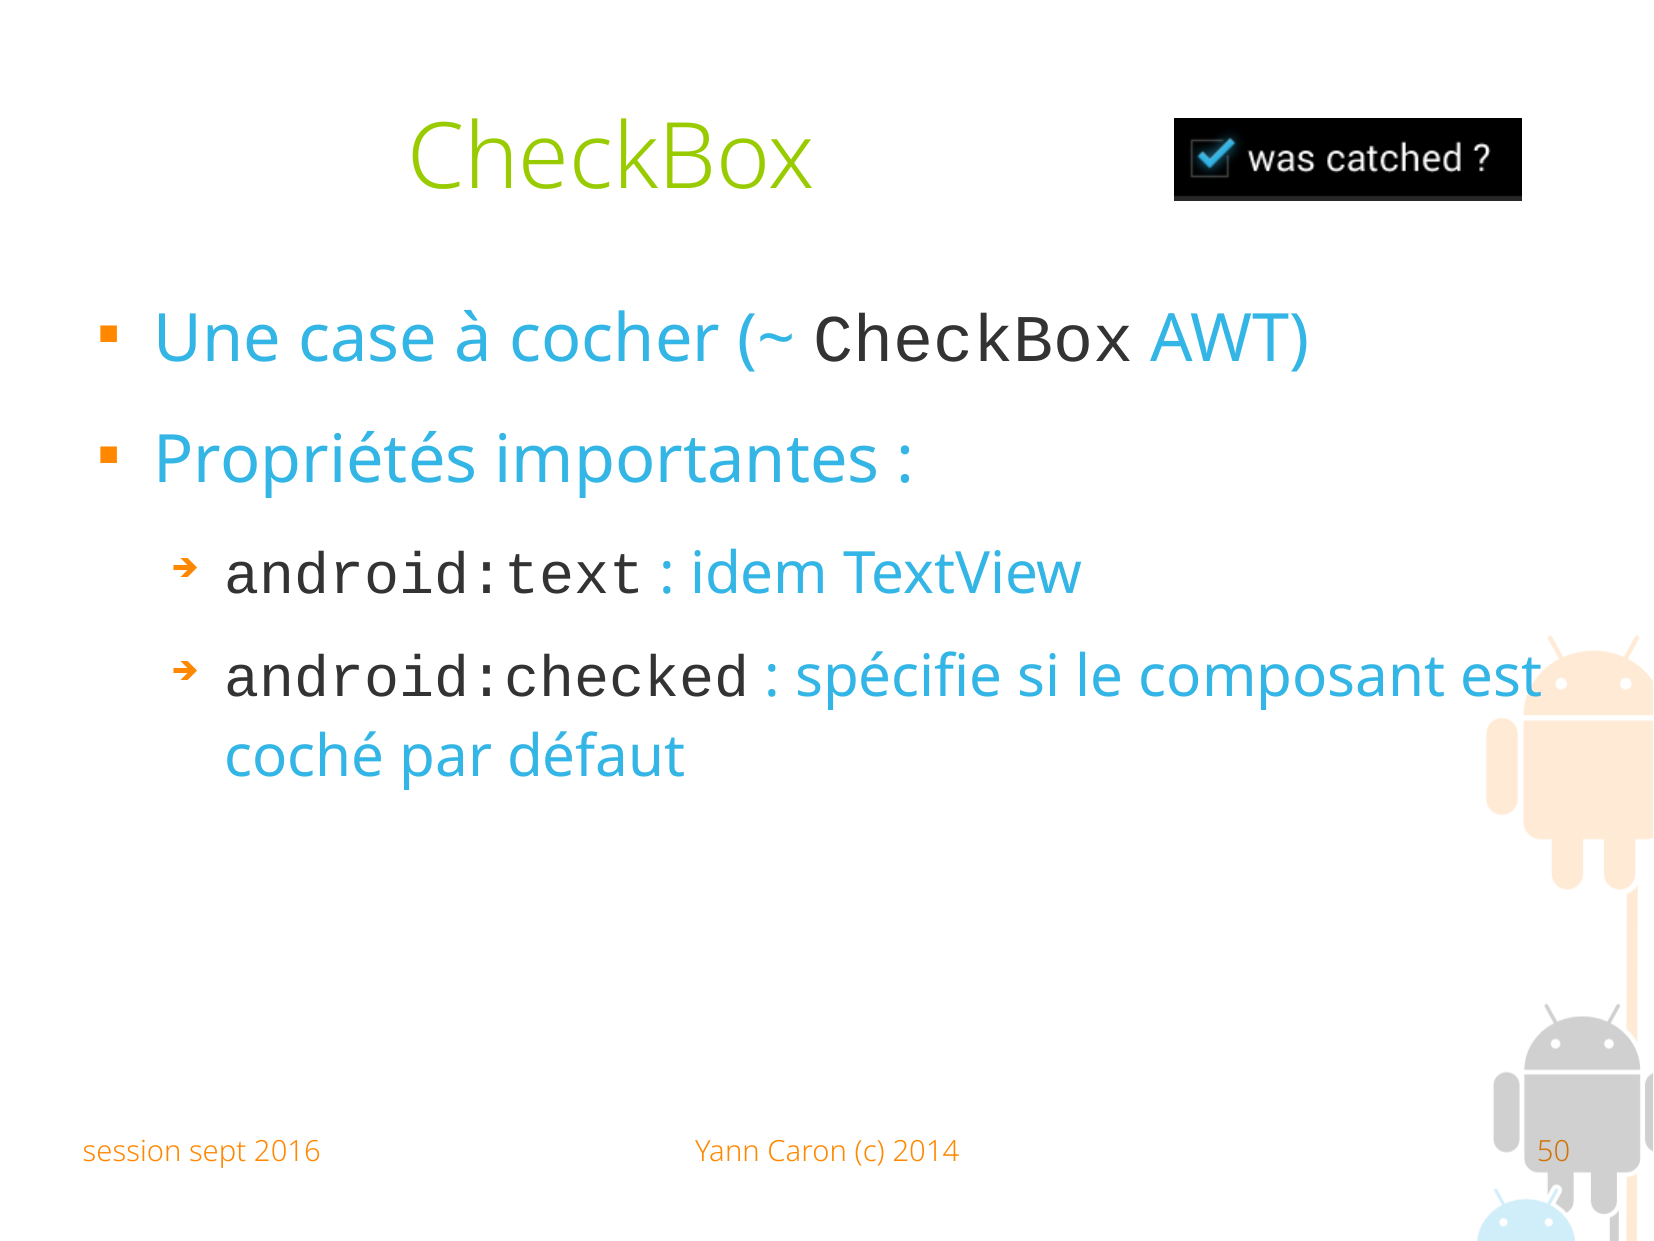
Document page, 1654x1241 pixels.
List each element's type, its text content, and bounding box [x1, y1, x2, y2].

picture [240, 423, 1654, 1241]
list Une case à cocher (~ CheckBox AWT) Propriétés importantes : android:text : idem TextView android:checked : spécifie si le composant est coché par défaut [82, 290, 1571, 1010]
picture [1174, 118, 1522, 201]
title CheckBox [82, 49, 1141, 257]
